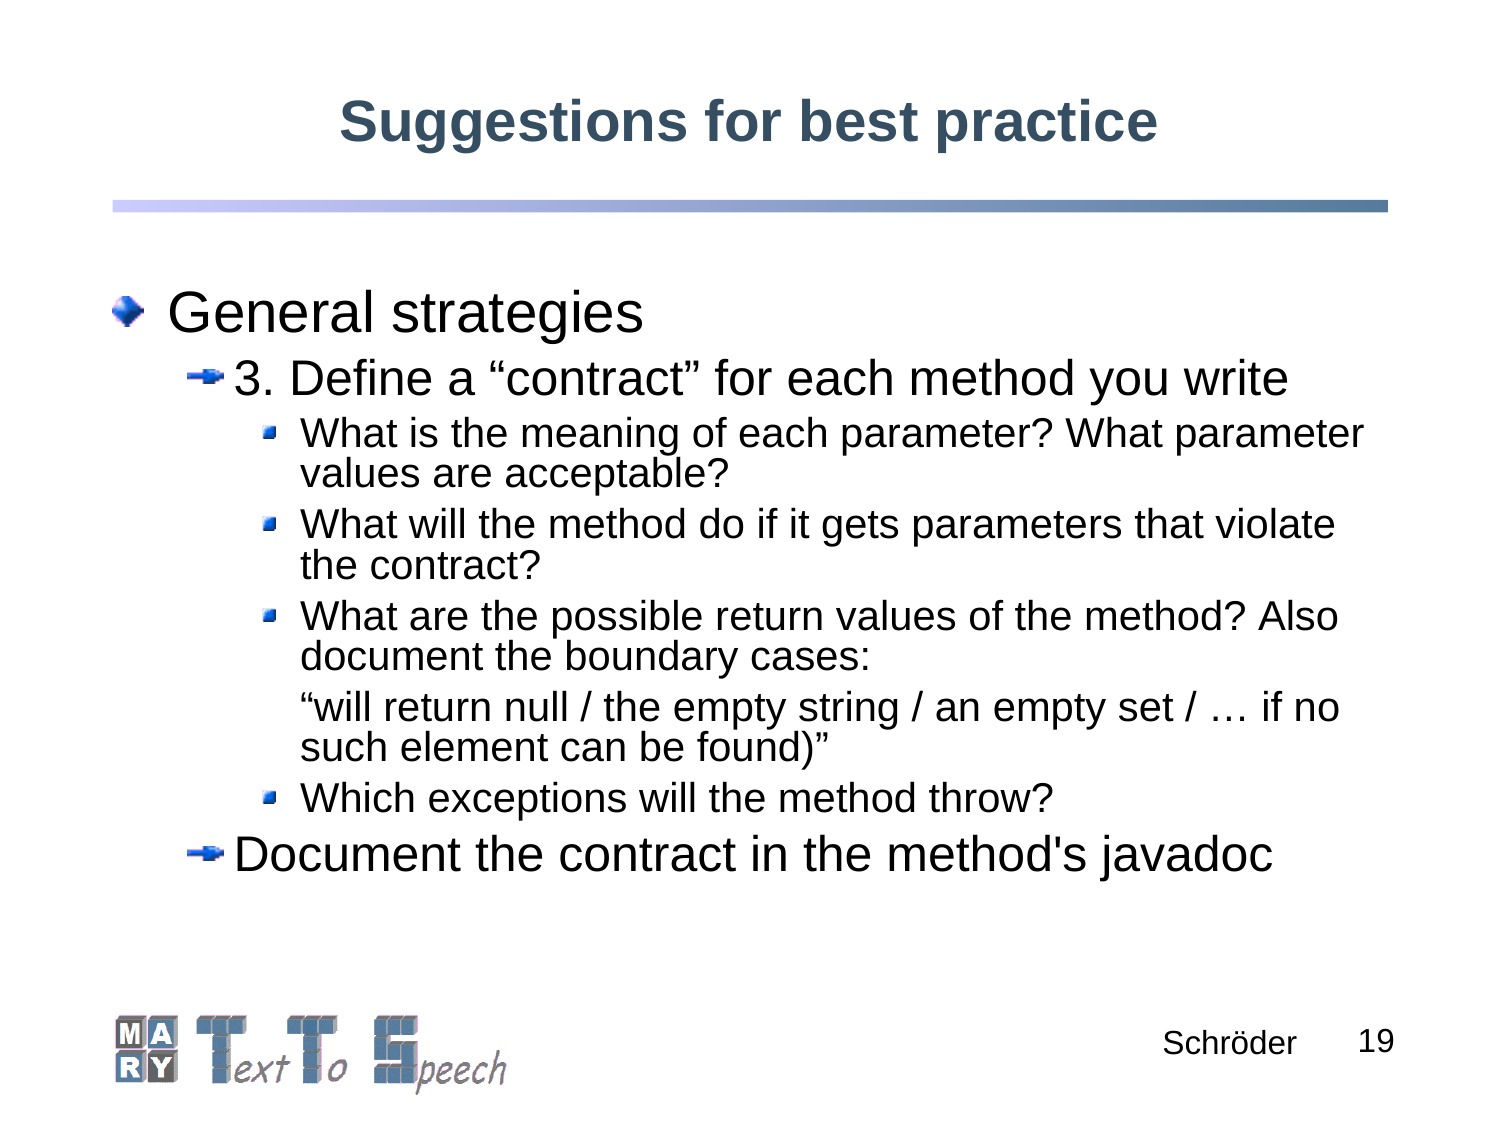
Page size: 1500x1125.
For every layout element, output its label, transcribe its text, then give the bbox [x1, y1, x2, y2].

picture [112, 1012, 507, 1096]
title Suggestions for best practice [112, 57, 1387, 193]
list General strategies 3. Define a “contract” for each method you write What is the meaning of each parameter? What parameter values are acceptable? What will the method do if it gets parameters that violate the contract? What are the possible return values of the method? Also document the boundary cases: “will return null / the empty string / an empty set / … if no such element can be found)” Which exceptions will the method throw? Document the contract in the method's javadoc [112, 287, 1387, 997]
